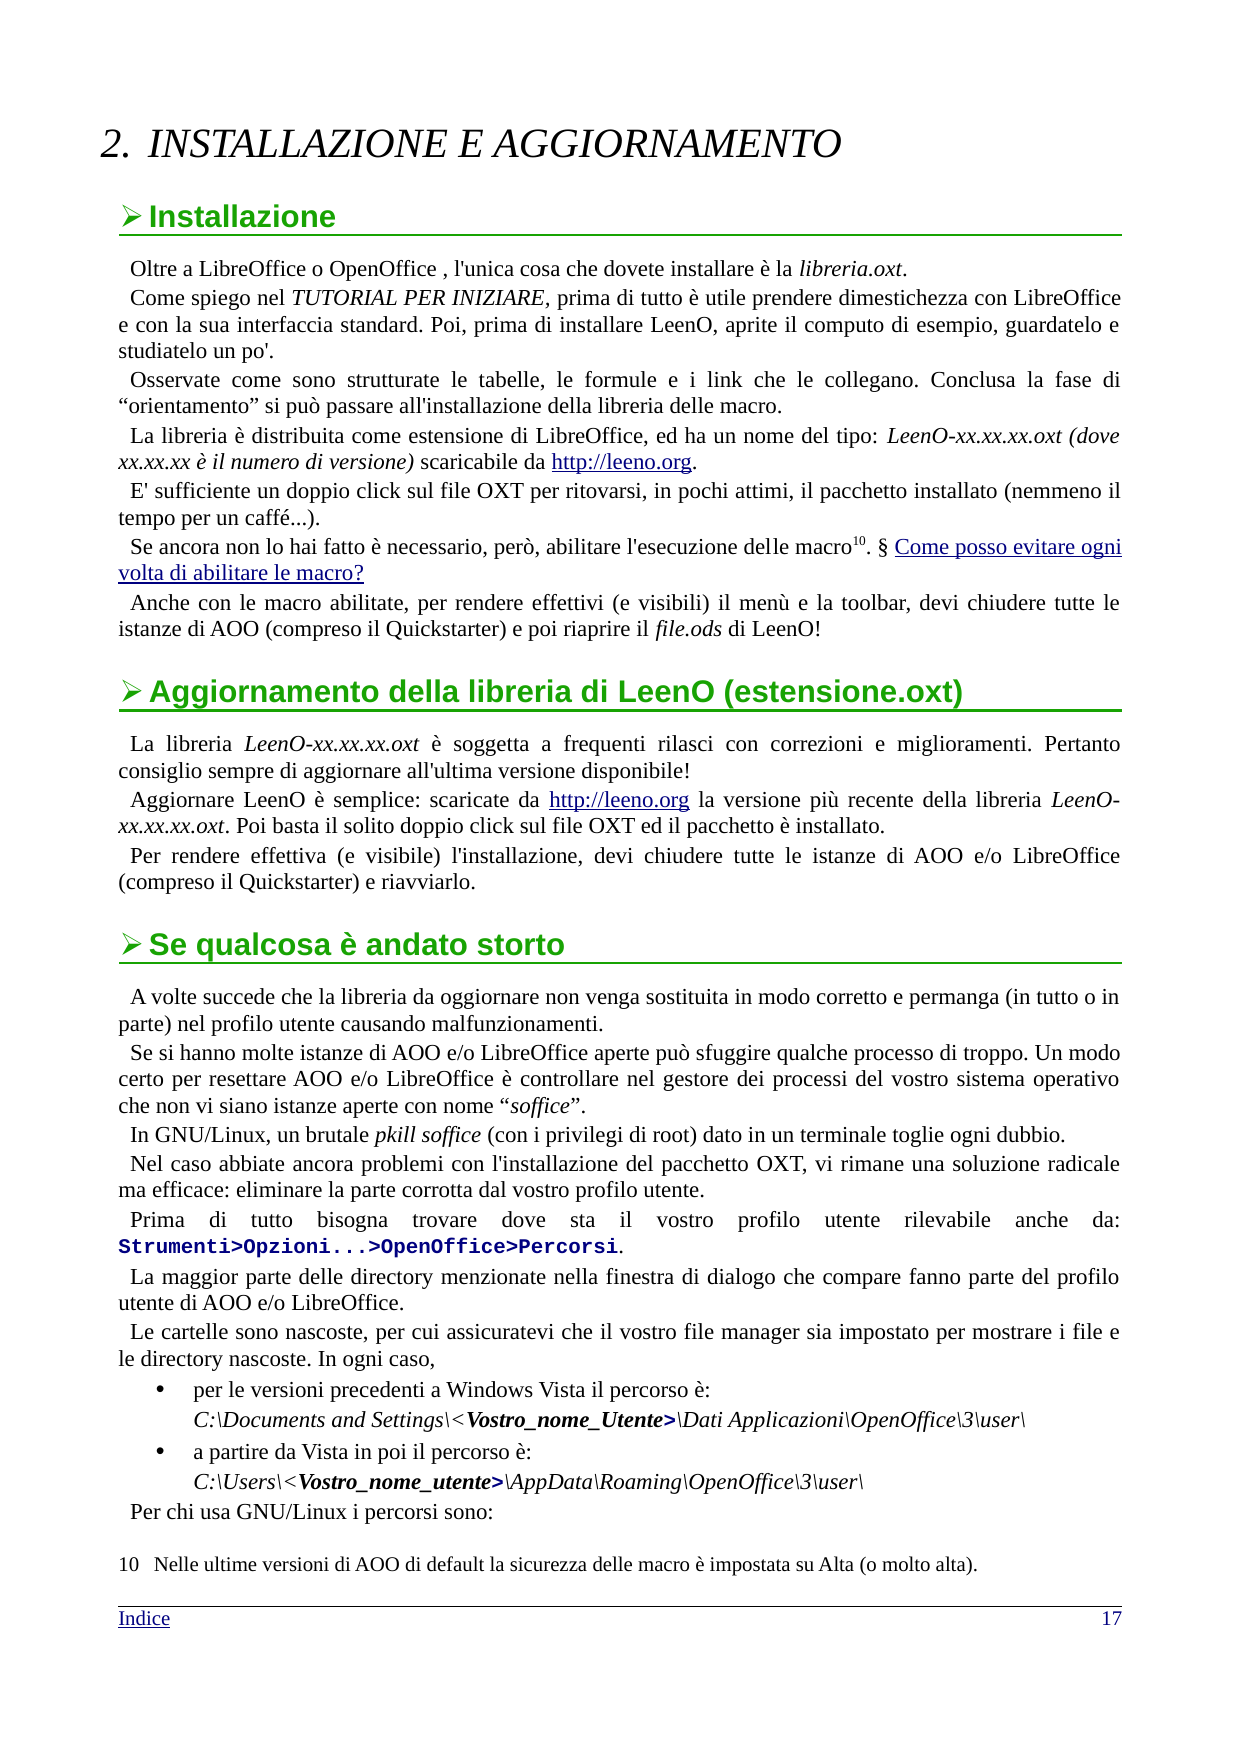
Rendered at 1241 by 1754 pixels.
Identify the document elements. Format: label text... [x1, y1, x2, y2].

text La maggior parte delle directory menzionate nella finestra di dialogo che compare fanno parte del profilo utente di AOO e/o LibreOffice. [118, 1263, 1122, 1315]
text Osservate come sono strutturate le tabelle, le formule e i link che le collegano. Conclusa la fase di “orientamento” si può passare all'installazione della libreria delle macro. [118, 366, 1122, 419]
text Le cartelle sono nascoste, per cui assicuratevi che il vostro file manager sia impostato per mostrare i file e le directory nascoste. In ogni caso, [118, 1318, 1122, 1371]
text Prima di tutto bisogna trovare dove sta il vostro profilo utente rilevabile anche da: Strumenti>Opzioni...>OpenOffice>Percorsi. [118, 1206, 1122, 1260]
list C:\Documents and Settings\<Vostro_nome_Utente>\Dati Applicazioni\OpenOffice\3\user\ [156, 1406, 1122, 1433]
text La libreria LeenO-xx.xx.xx.oxt è soggetta a frequenti rilasci con correzioni e miglioramenti. Pertanto consiglio sempre di aggiornare all'ultima versione disponibile! [118, 730, 1122, 783]
text Nelle ultime versioni di AOO di default la sicurezza delle macro è impostata su Alta (o molto alta). [118, 1552, 1122, 1576]
subtitle Aggiornamento della libreria di LeenO (estensione.oxt) [119, 673, 1122, 709]
text Nel caso abbiate ancora problemi con l'installazione del pacchetto OXT, vi rimane una soluzione radicale ma efficace: eliminare la parte corrotta dal vostro profilo utente. [118, 1150, 1122, 1203]
list C:\Users\<Vostro_nome_utente>\AppData\Roaming\OpenOffice\3\user\ [156, 1468, 1122, 1495]
text Se ancora non lo hai fatto è necessario, però, abilitare l'esecuzione delle macro. § Come posso evitare ogni volta di abilitare le macro? [118, 533, 1122, 586]
list per le versioni precedenti a Windows Vista il percorso è: [156, 1374, 1122, 1403]
text Se si hanno molte istanze di AOO e/o LibreOffice aperte può sfuggire qualche processo di troppo. Un modo certo per resettare AOO e/o LibreOffice è controllare nel gestore dei processi del vostro sistema operativo che non vi siano istanze aperte con nome “soffice”. [118, 1039, 1122, 1118]
list Oltre a LibreOffice o OpenOffice , l'unica cosa che dovete installare è la libreria.oxt. [118, 255, 1122, 281]
list a partire da Vista in poi il percorso è: [156, 1436, 1122, 1465]
text Anche con le macro abilitate, per rendere effettivi (e visibili) il menù e la toolbar, devi chiudere tutte le istanze di AOO (compreso il Quickstarter) e poi riaprire il file.ods di LeenO! [118, 589, 1122, 641]
subtitle Se qualcosa è andato storto [119, 926, 1122, 962]
text A volte succede che la libreria da oggiornare non venga sostituita in modo corretto e permanga (in tutto o in parte) nel profilo utente causando malfunzionamenti. [118, 983, 1122, 1036]
subtitle Installazione [119, 198, 1122, 234]
subtitle INSTALLAZIONE E AGGIORNAMENTO [100, 118, 1122, 166]
text Aggiornare LeenO è semplice: scaricate da http://leeno.org la versione più recente della libreria LeenO-xx.xx.xx.oxt. Poi basta il solito doppio click sul file OXT ed il pacchetto è installato. [118, 786, 1122, 839]
text In GNU/Linux, un brutale pkill soffice (con i privilegi di root) dato in un terminale toglie ogni dubbio. [118, 1121, 1122, 1147]
text E' sufficiente un doppio click sul file OXT per ritovarsi, in pochi attimi, il pacchetto installato (nemmeno il tempo per un caffé...). [118, 477, 1122, 530]
list Come spiego nel TUTORIAL PER INIZIARE, prima di tutto è utile prendere dimestichezza con LibreOffice e con la sua interfaccia standard. Poi, prima di installare LeenO, aprite il computo di esempio, guardatelo e studiatelo un po'. [118, 284, 1122, 363]
text Per chi usa GNU/Linux i percorsi sono: [118, 1498, 1122, 1525]
text La libreria è distribuita come estensione di LibreOffice, ed ha un nome del tipo: LeenO-xx.xx.xx.oxt (dove xx.xx.xx è il numero di versione) scaricabile da http://leeno.org. [118, 422, 1122, 474]
text Per rendere effettiva (e visibile) l'installazione, devi chiudere tutte le istanze di AOO e/o LibreOffice (compreso il Quickstarter) e riavviarlo. [118, 842, 1122, 894]
